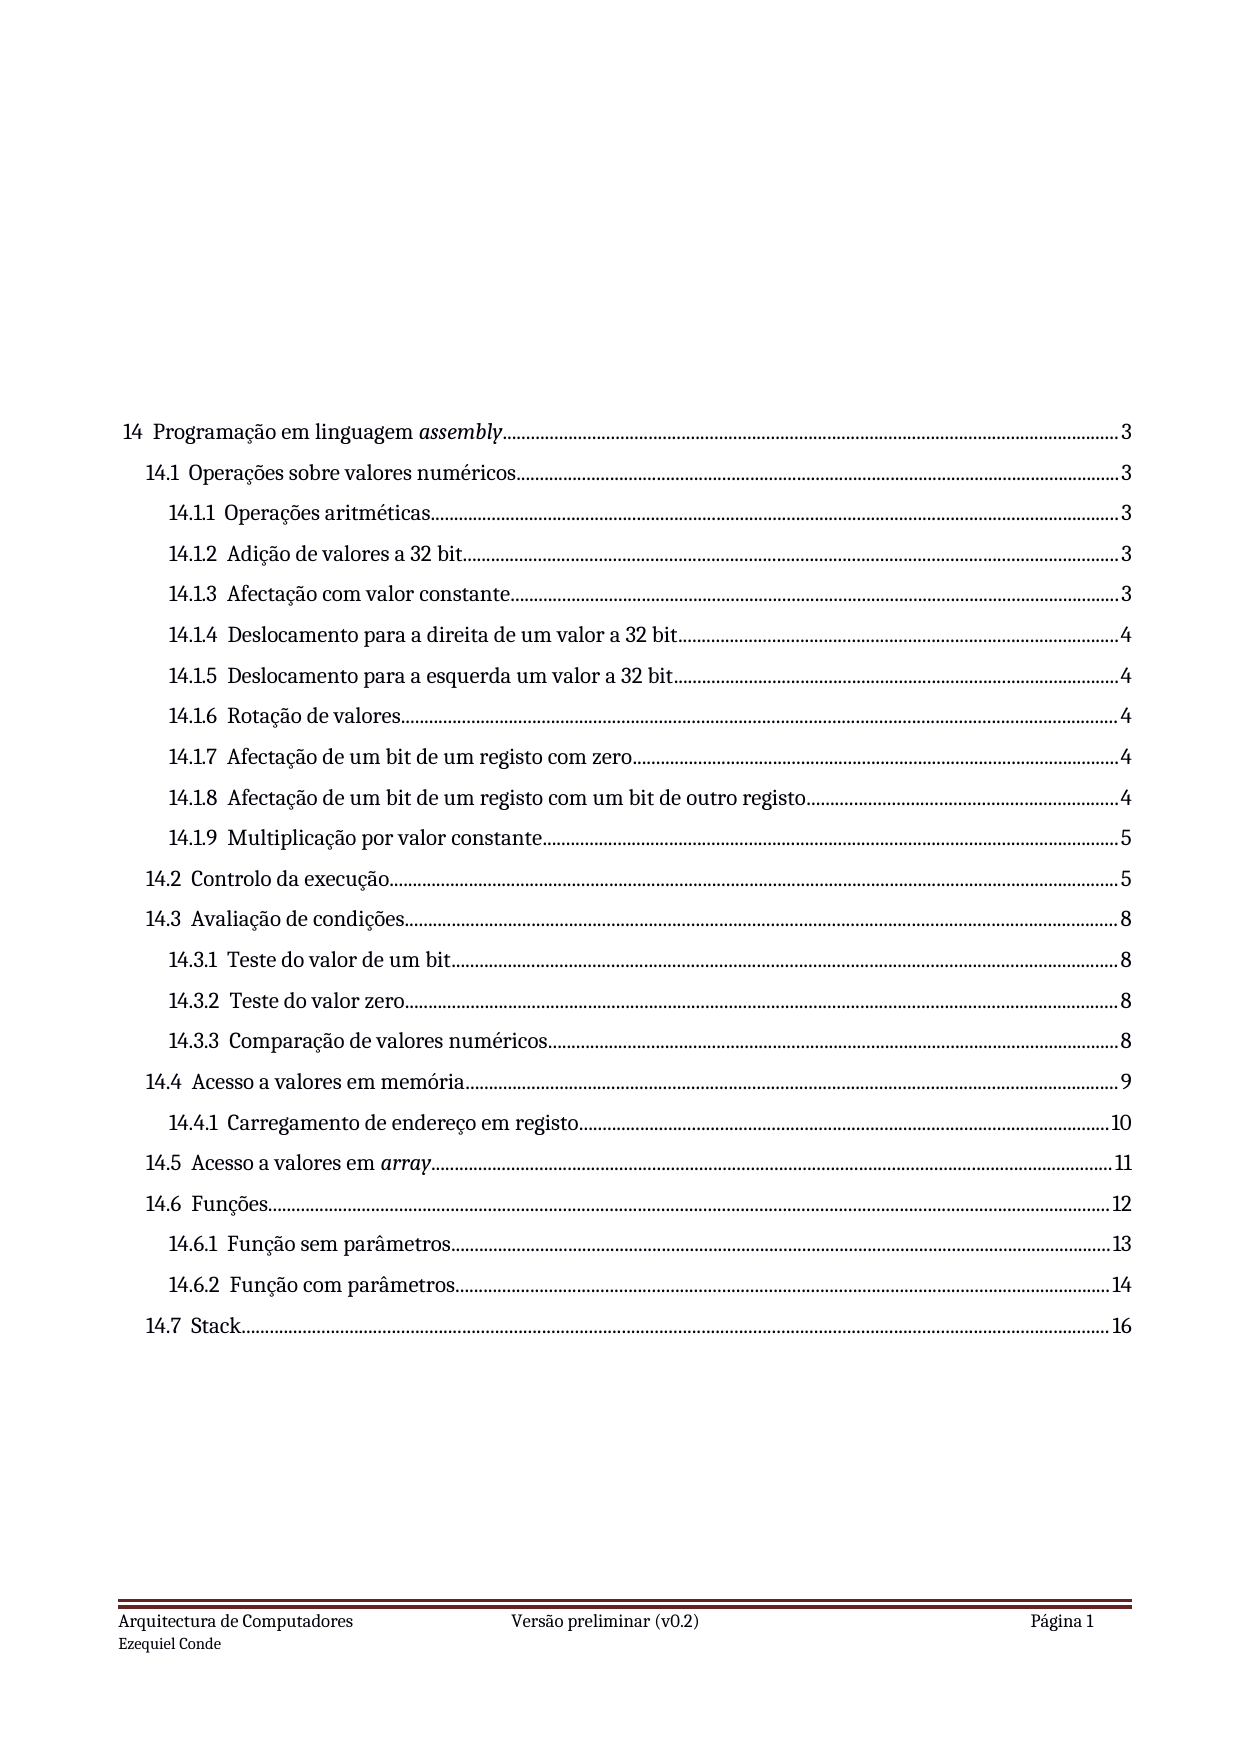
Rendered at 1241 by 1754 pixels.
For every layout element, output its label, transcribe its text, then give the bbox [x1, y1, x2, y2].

text 14.3.1 Teste do valor de um bit 8 [164, 947, 1132, 973]
text 14.3 Avaliação de condições 8 [141, 906, 1132, 933]
text 14 Programação em linguagem assembly 3 [118, 419, 1132, 445]
text 14.5 Acesso a valores em array 11 [141, 1150, 1132, 1176]
text 14.1.4 Deslocamento para a direita de um valor a 32 bit 4 [164, 622, 1132, 648]
text 14.1.3 Afectação com valor constante 3 [164, 581, 1132, 608]
text 14.6.1 Função sem parâmetros 13 [164, 1231, 1132, 1258]
text 14.1.5 Deslocamento para a esquerda um valor a 32 bit 4 [164, 662, 1132, 689]
text 14.1 Operações sobre valores numéricos 3 [141, 459, 1132, 486]
text 14.1.9 Multiplicação por valor constante 5 [164, 825, 1132, 851]
text 14.1.8 Afectação de um bit de um registo com um bit de outro registo 4 [164, 784, 1132, 811]
text 14.1.6 Rotação de valores 4 [164, 703, 1132, 729]
text 14.7 Stack 16 [141, 1312, 1132, 1339]
text 14.4 Acesso a valores em memória 9 [141, 1069, 1132, 1095]
text 14.6.2 Função com parâmetros 14 [164, 1272, 1132, 1298]
text 14.3.2 Teste do valor zero 8 [164, 987, 1132, 1014]
text 14.4.1 Carregamento de endereço em registo 10 [164, 1109, 1132, 1136]
text 14.3.3 Comparação de valores numéricos 8 [164, 1028, 1132, 1054]
text 14.2 Controlo da execução 5 [141, 866, 1132, 892]
text 14.1.7 Afectação de um bit de um registo com zero 4 [164, 744, 1132, 770]
text 14.1.1 Operações aritméticas 3 [164, 500, 1132, 526]
text 14.6 Funções 12 [141, 1191, 1132, 1217]
text 14.1.2 Adição de valores a 32 bit 3 [164, 541, 1132, 567]
